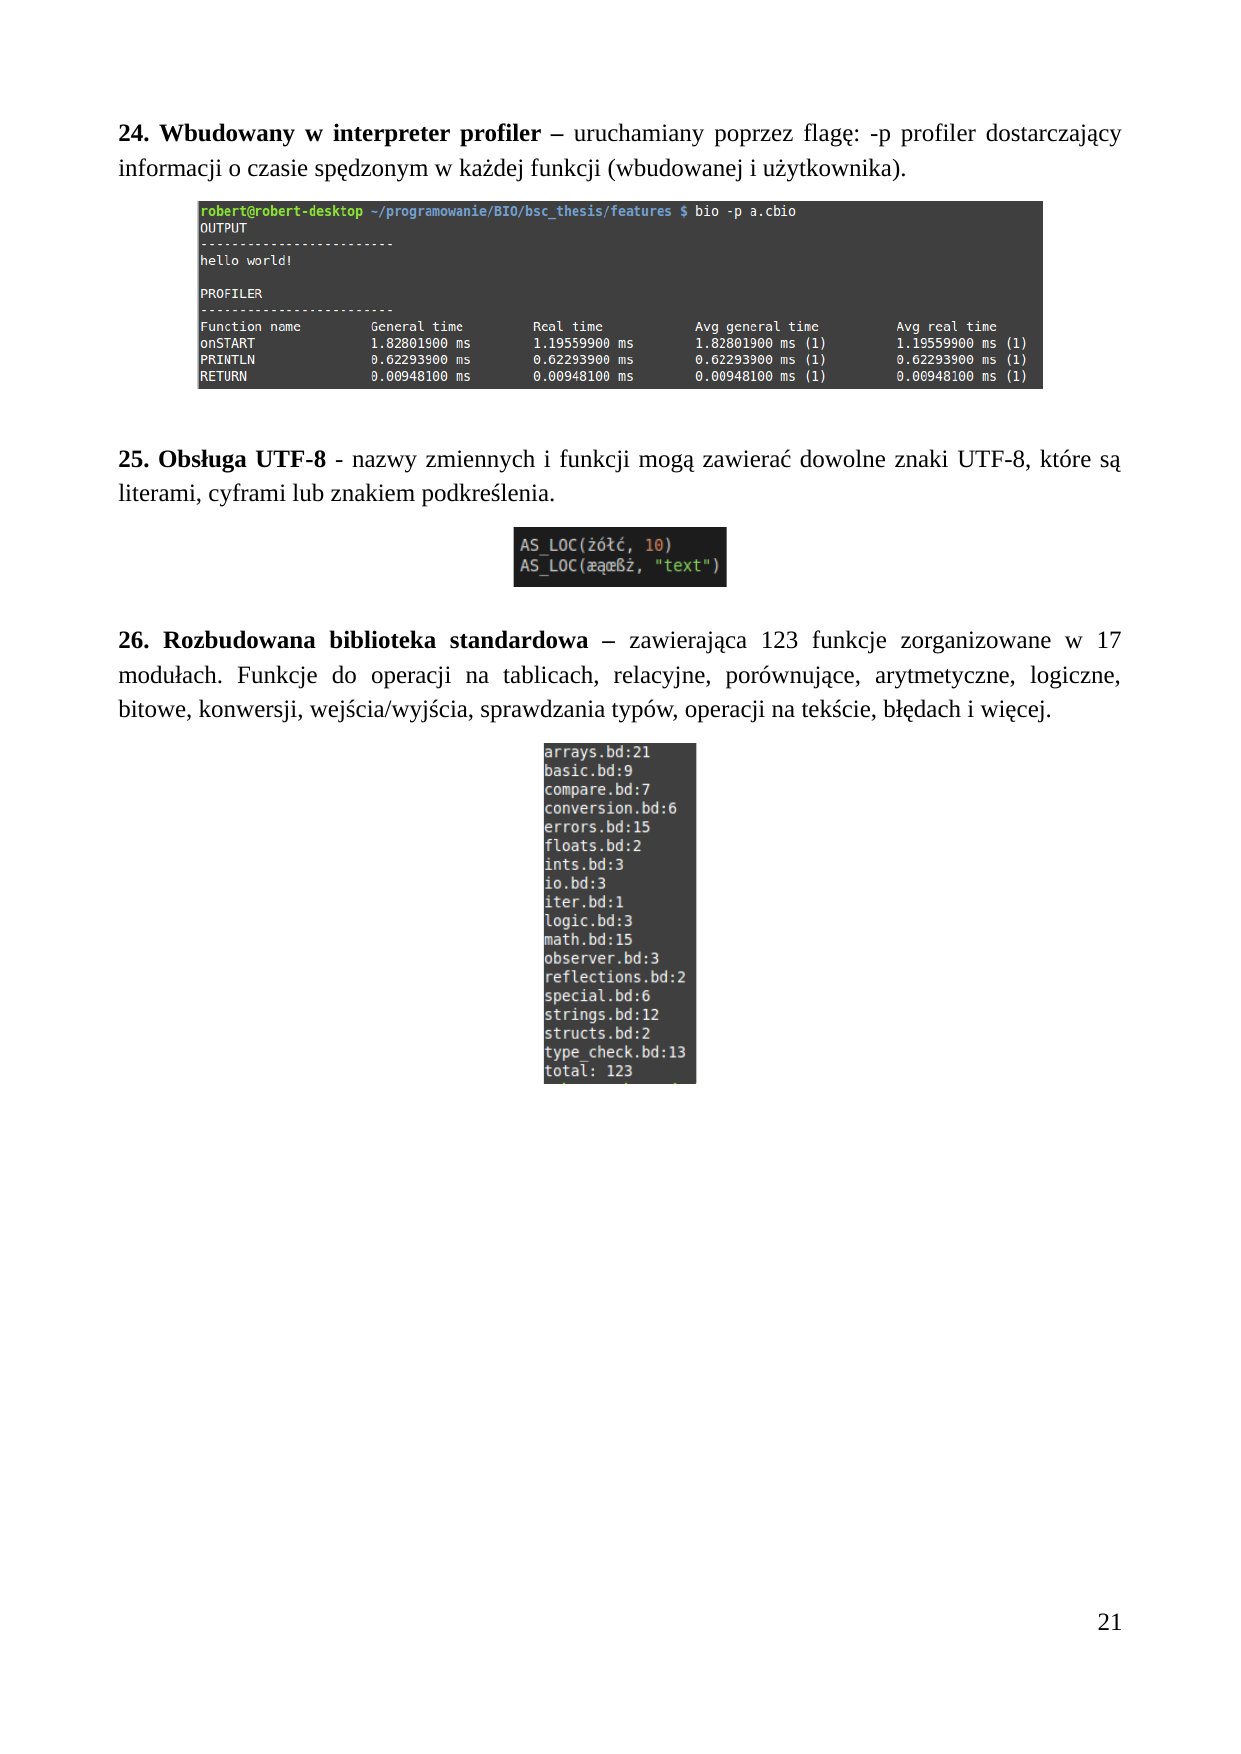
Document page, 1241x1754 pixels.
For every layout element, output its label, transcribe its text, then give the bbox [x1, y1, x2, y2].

text 25. Obsługa UTF-8 - nazwy zmiennych i funkcji mogą zawierać dowolne znaki UTF-8, które są literami, cyframi lub znakiem podkreślenia. [118, 444, 1122, 507]
picture [543, 743, 697, 1084]
picture [197, 201, 1043, 389]
text 24. Wbudowany w interpreter profiler – uruchamiany poprzez flagę: -p profiler dostarczający informacji o czasie spędzonym w każdej funkcji (wbudowanej i użytkownika). [118, 118, 1122, 181]
text 26. Rozbudowana biblioteka standardowa – zawierająca 123 funkcje zorganizowane w 17 modułach. Funkcje do operacji na tablicach, relacyjne, porównujące, arytmetyczne, logiczne, bitowe, konwersji, wejścia/wyjścia, sprawdzania typów, operacji na tekście, błędach i więcej. [118, 626, 1122, 723]
picture [513, 527, 727, 587]
